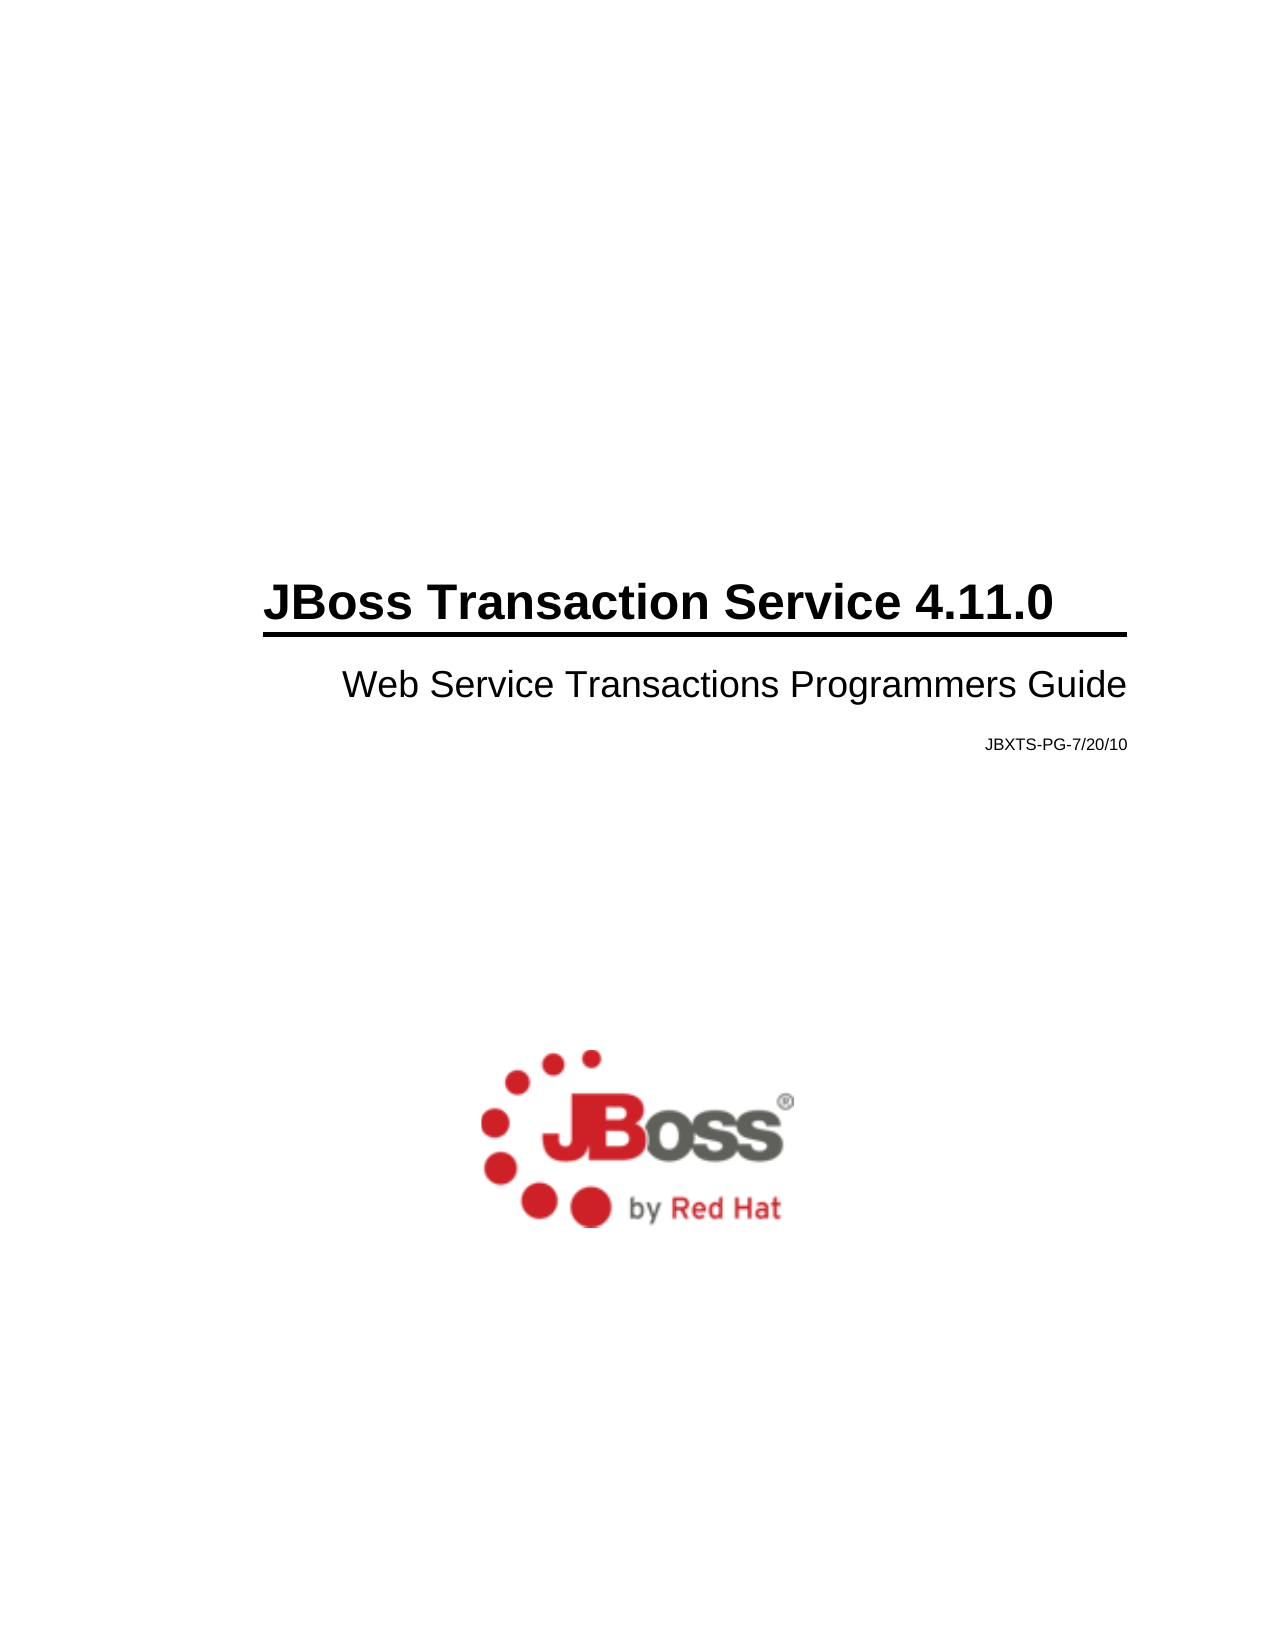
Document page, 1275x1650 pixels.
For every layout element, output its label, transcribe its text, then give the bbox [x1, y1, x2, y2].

text JBXTS-PG-7/20/10 [263, 735, 1127, 754]
subtitle Web Service Transactions Programmers Guide [263, 662, 1127, 706]
title JBoss Transaction Service 4.11.0 [263, 573, 1127, 632]
picture [481, 1050, 794, 1228]
